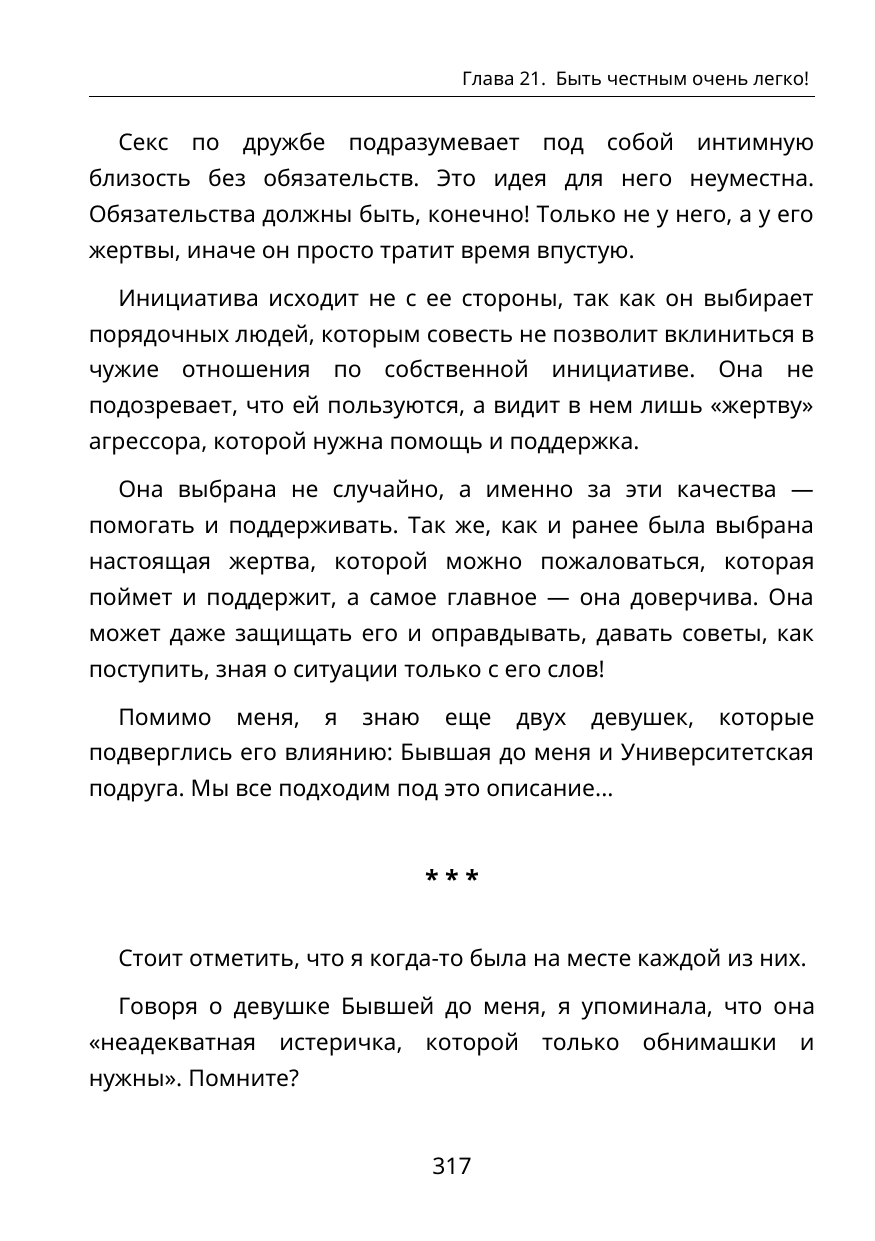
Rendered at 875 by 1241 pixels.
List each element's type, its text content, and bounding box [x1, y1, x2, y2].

text Секс по дружбе подразумевает под собой интимную близость без обязательств. Это идея для него неуместна. Обязательства должны быть, конечно! Только не у него, а у его жертвы, иначе он просто тратит время впустую. [88, 126, 815, 265]
text Говоря о девушке Бывшей до меня, я упоминала, что она «неадекватная истеричка, которой только обнимашки и нужны». Помните? [88, 989, 815, 1093]
text Инициатива исходит не с ее стороны, так как он выбирает порядочных людей, которым совесть не позволит вклиниться в чужие отношения по собственной инициативе. Она не подозревает, что ей пользуются, а видит в нем лишь «жертву» агрессора, которой нужна помощь и поддержка. [88, 282, 815, 457]
text Помимо меня, я знаю еще двух девушек, которые подверглись его влиянию: Бывшая до меня и Университетская подруга. Мы все подходим под это описание... [88, 700, 815, 803]
text Стоит отметить, что я когда-то была на месте каждой из них. [88, 942, 815, 973]
subtitle * * * [88, 861, 815, 895]
text Она выбрана не случайно, а именно за эти качества — помогать и поддерживать. Так же, как и ранее была выбрана настоящая жертва, которой можно пожаловаться, которая поймет и поддержит, а самое главное — она доверчива. Она может даже защищать его и оправдывать, давать советы, как поступить, зная о ситуации только с его слов! [88, 473, 815, 684]
